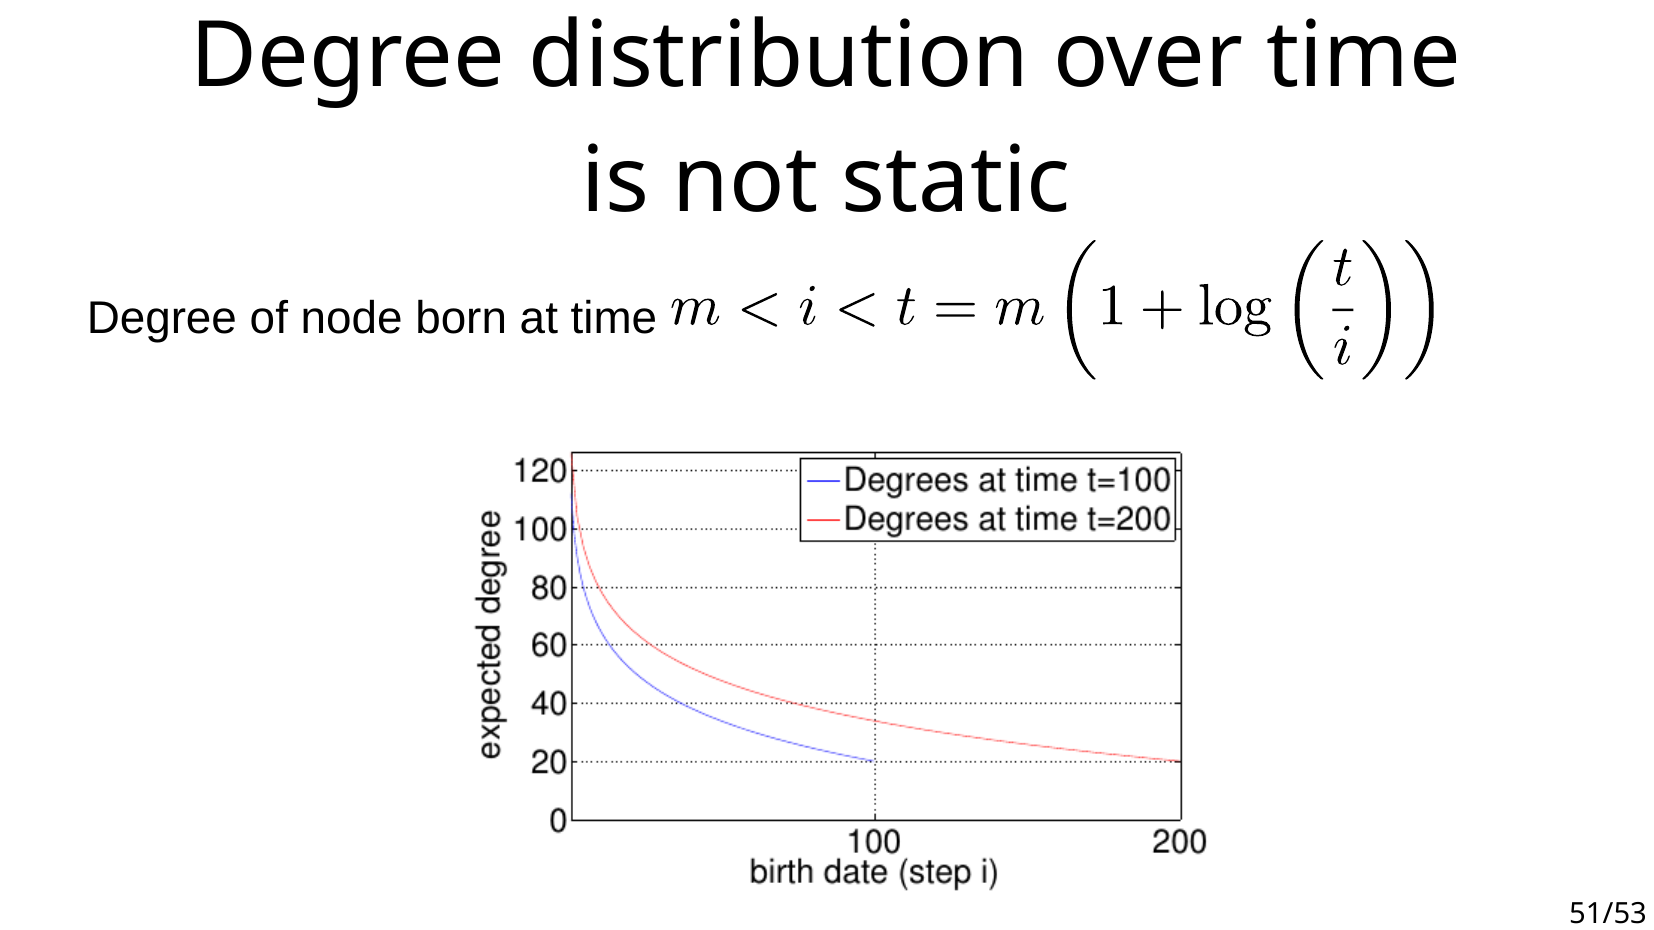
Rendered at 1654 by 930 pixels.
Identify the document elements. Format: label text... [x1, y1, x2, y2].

text_box [669, 240, 1446, 380]
title Degree distribution over time is not static [82, 0, 1571, 243]
text_box Degree of node born at time [72, 284, 811, 371]
picture [440, 419, 1248, 916]
